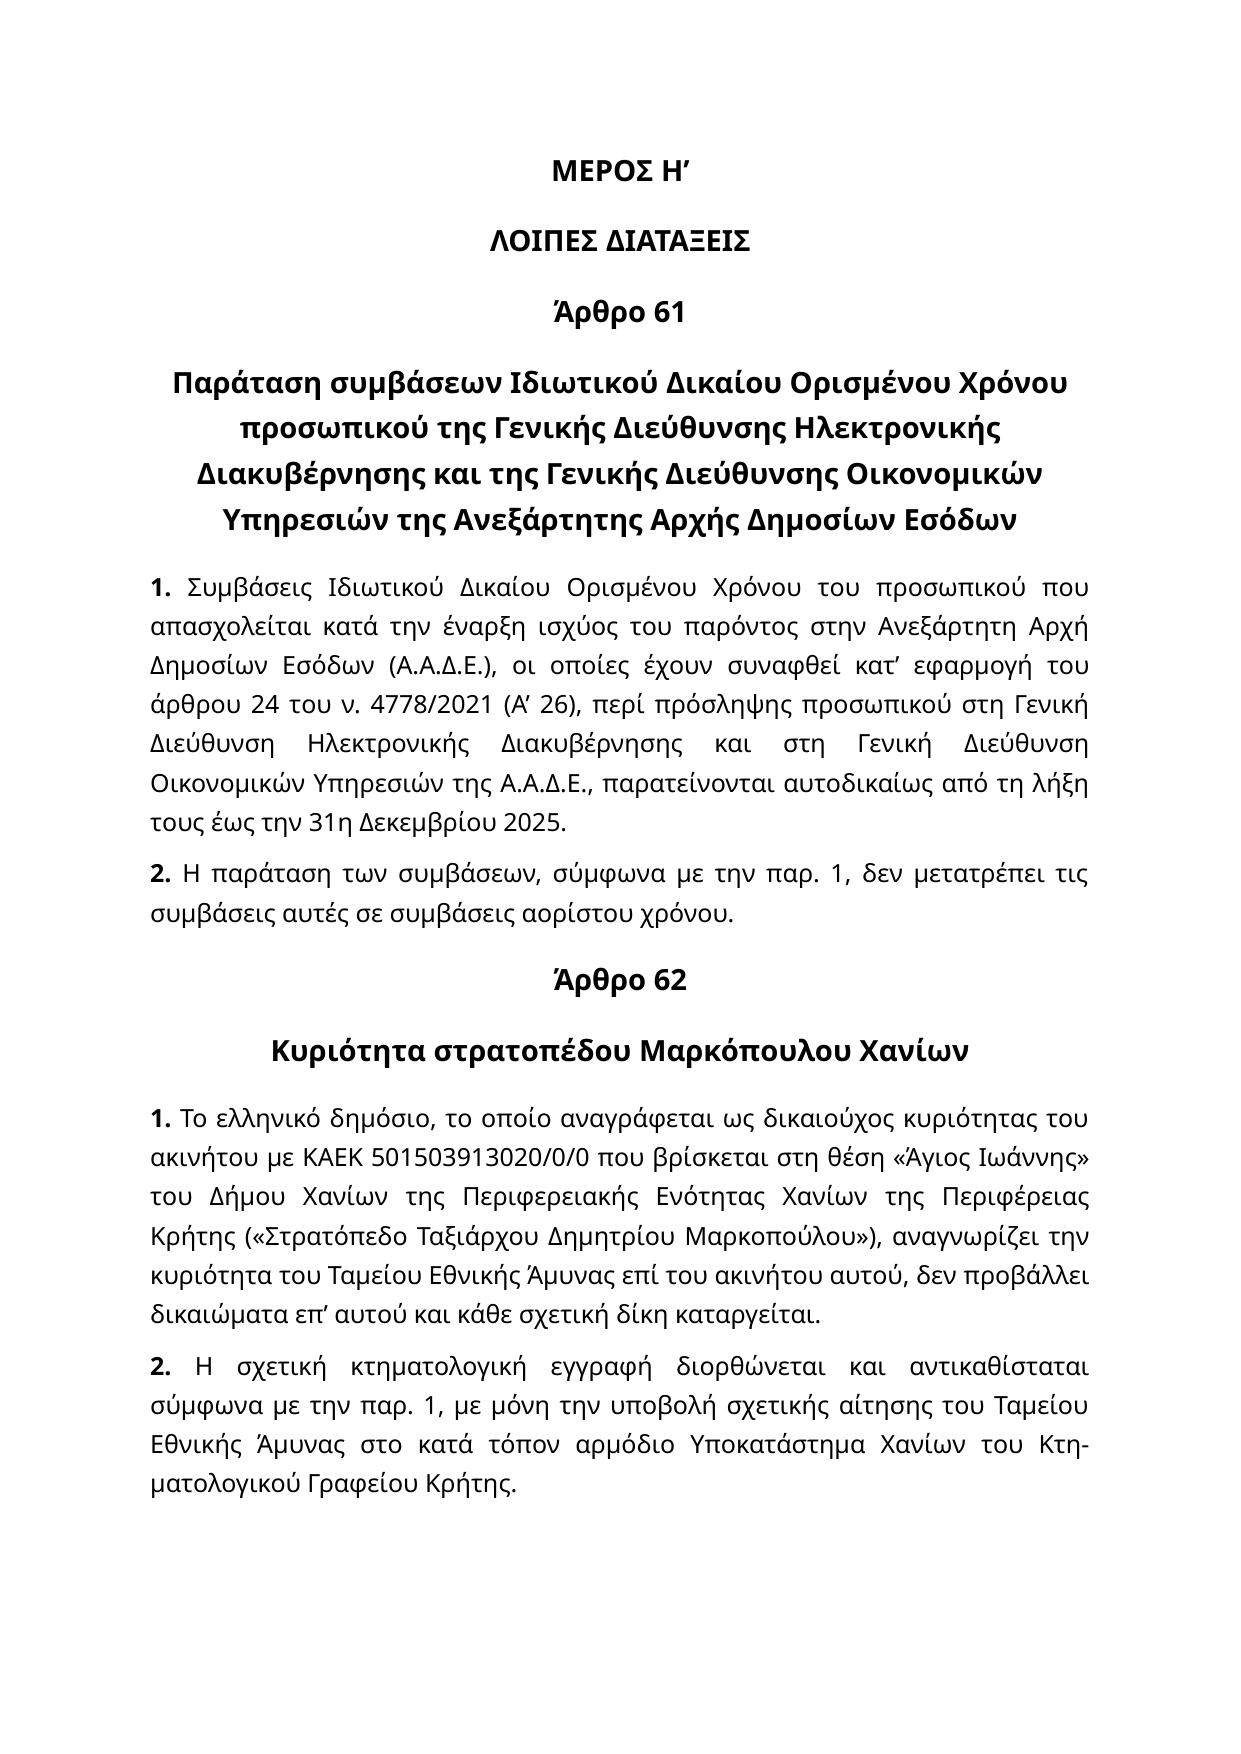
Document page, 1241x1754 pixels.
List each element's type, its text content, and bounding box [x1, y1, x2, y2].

text 1. Το ελληνικό δημόσιο, το οποίο αναγράφεται ως δικαιούχος κυριότητας του ακινήτου με ΚΑΕΚ 501503913020/0/0 που βρίσκεται στη θέση «Άγιος Ιωάννης» του Δήμου Χανίων της Περιφερειακής Ενότητας Χανίων της Περιφέρειας Κρήτης («Στρατόπεδο Ταξιάρχου Δημητρίου Μαρκοπούλου»), αναγνωρίζει την κυριότητα του Ταμείου Εθνικής Άμυνας επί του ακινήτου αυτού, δεν προβάλλει δικαιώματα επ’ αυτού και κάθε σχετική δίκη καταργείται. [150, 1101, 1090, 1331]
subtitle Παράταση συμβάσεων Ιδιωτικού Δικαίου Ορισμένου Χρόνου προσωπικού της Γενικής Διεύθυνσης Ηλεκτρονικής Διακυβέρνησης και της Γενικής Διεύθυνσης Οικονομικών Υπηρεσιών της Ανεξάρτητης Αρχής Δημοσίων Εσόδων [150, 362, 1090, 538]
text 1. Συμβάσεις Ιδιωτικού Δικαίου Ορισμένου Χρόνου του προσωπικού που απασχολείται κατά την έναρξη ισχύος του παρόντος στην Ανεξάρτητη Αρχή Δημοσίων Εσόδων (Α.Α.Δ.Ε.), οι οποίες έχουν συναφθεί κατ’ εφαρμογή του άρθρου 24 του ν. 4778/2021 (Α’ 26), περί πρόσληψης προσωπικού στη Γενική Διεύθυνση Ηλεκτρονικής Διακυβέρνησης και στη Γενική Διεύθυνση Οικονομικών Υπηρεσιών της Α.Α.Δ.Ε., παρατείνονται αυτοδικαίως από τη λήξη τους έως την 31η Δεκεμβρίου 2025. [150, 569, 1090, 838]
text 2. Η παράταση των συμβάσεων, σύμφωνα με την παρ. 1, δεν μετατρέπει τις συμβάσεις αυτές σε συμβάσεις αορίστου χρόνου. [150, 856, 1090, 929]
subtitle ΜΕΡΟΣ Η’ [150, 150, 1090, 190]
subtitle Κυριότητα στρατοπέδου Μαρκόπουλου Χανίων [150, 1030, 1090, 1070]
subtitle ΛΟΙΠΕΣ ΔΙΑΤΑΞΕΙΣ [150, 221, 1090, 260]
subtitle Άρθρο 62 [150, 959, 1090, 999]
text 2. Η σχετική κτηματολογική εγγραφή διορθώνεται και αντικαθίσταται σύμφωνα με την παρ. 1, με μόνη την υποβολή σχετικής αίτησης του Ταμείου Εθνικής Άμυνας στο κατά τόπον αρμόδιο Υποκατάστημα Χανίων του Κτη- ματολογικού Γραφείου Κρήτης. [150, 1348, 1090, 1500]
subtitle Άρθρο 61 [150, 291, 1090, 331]
